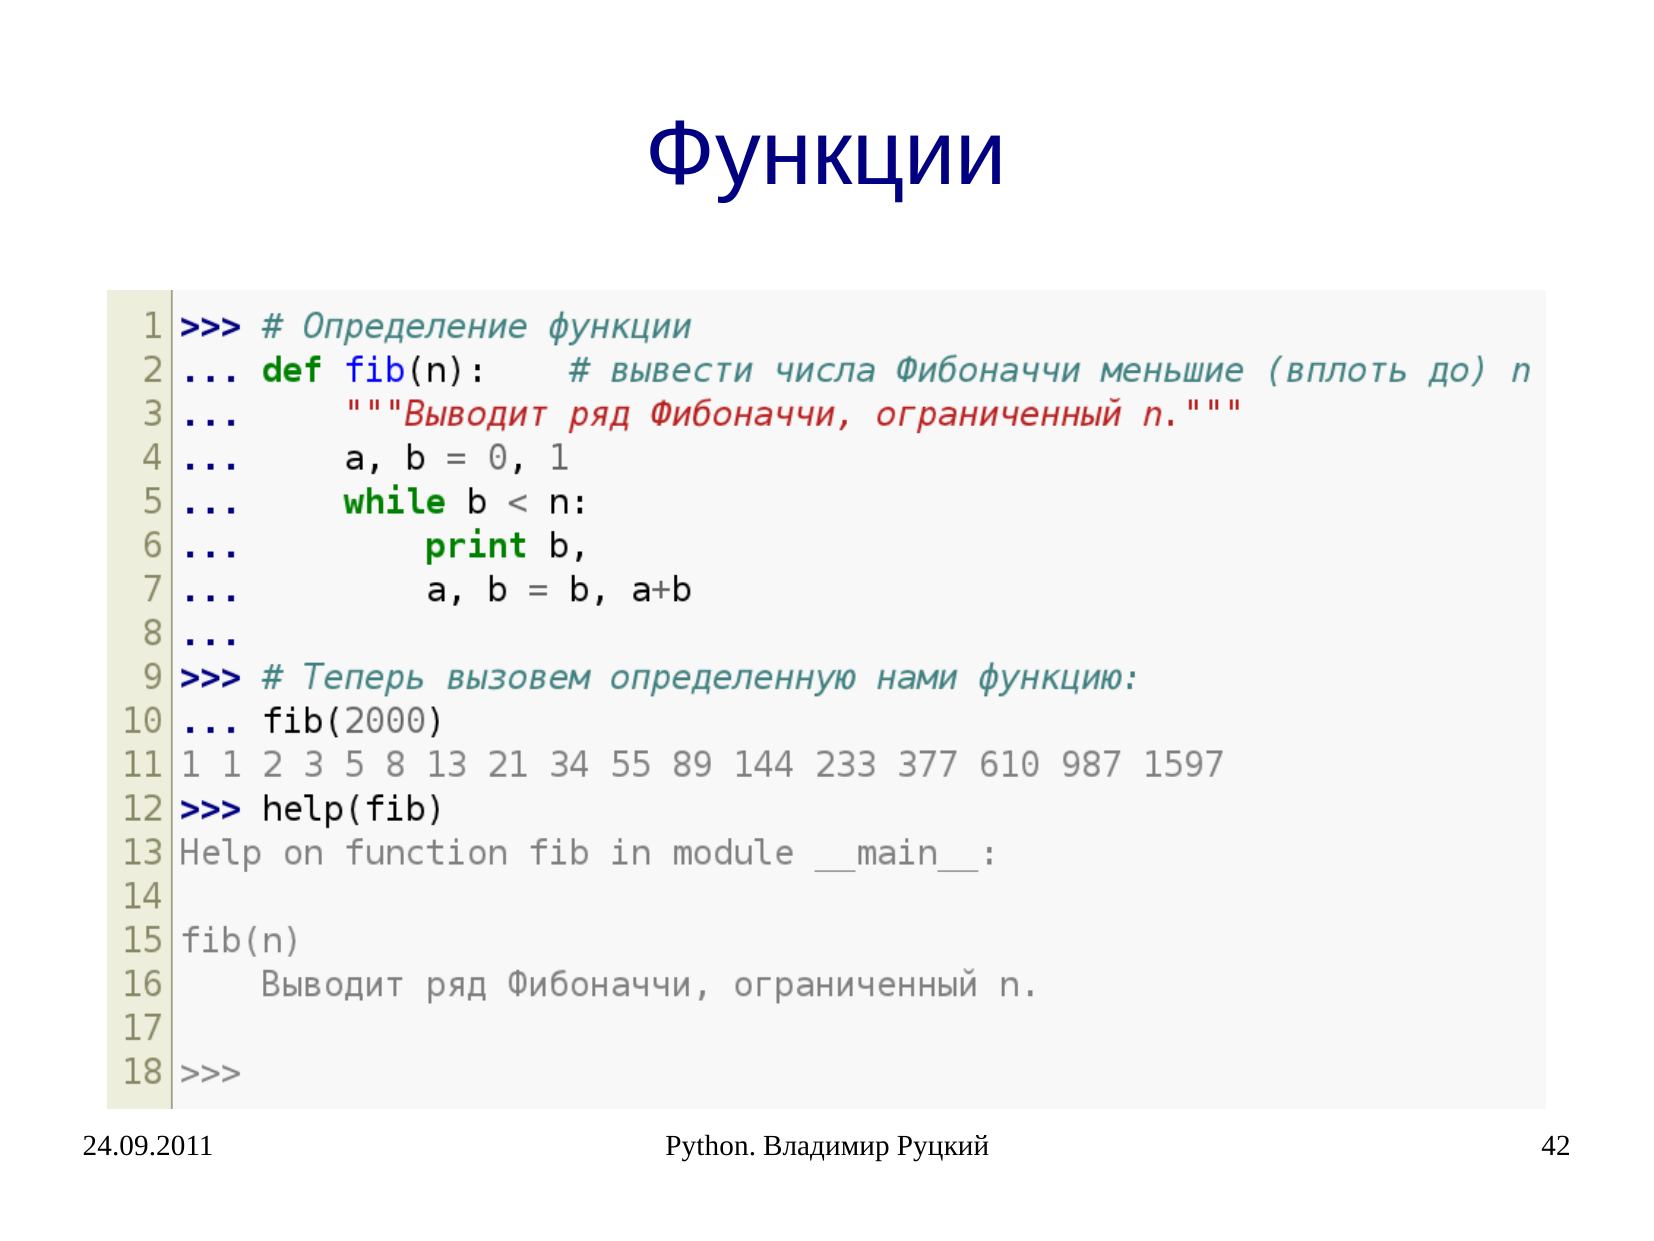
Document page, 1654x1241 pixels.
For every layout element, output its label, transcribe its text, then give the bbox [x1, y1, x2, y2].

title Функции [82, 49, 1571, 257]
picture [107, 290, 1546, 1109]
